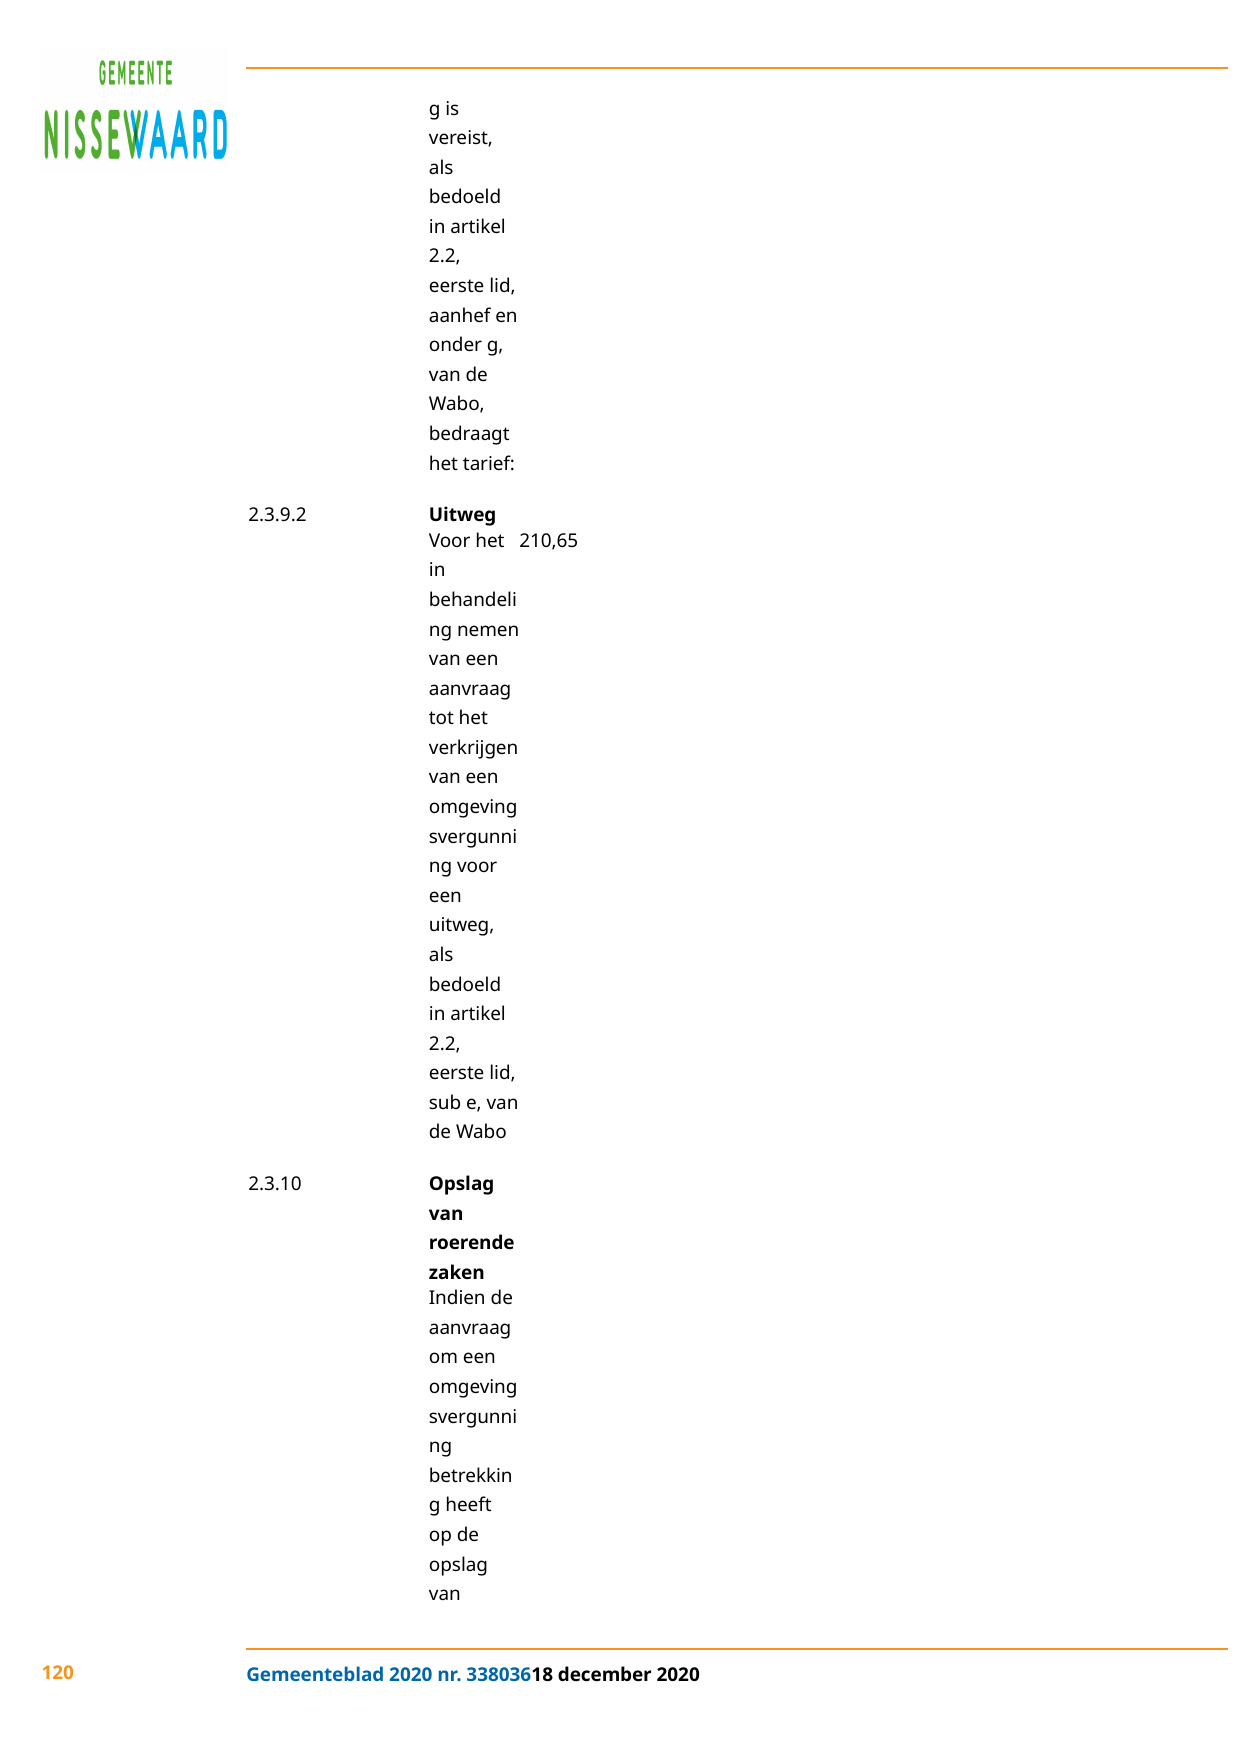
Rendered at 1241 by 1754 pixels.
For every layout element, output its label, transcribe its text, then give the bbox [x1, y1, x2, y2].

table_cell 2.3.9.2 [248, 501, 338, 527]
table_cell [519, 95, 609, 476]
table_cell 210,65 [519, 527, 609, 1144]
table_cell [338, 95, 429, 476]
table_cell [338, 1170, 429, 1284]
picture [41, 47, 231, 172]
table_cell Opslag van roerende zaken [429, 1170, 519, 1284]
table_cell [519, 1285, 609, 1606]
table_cell [248, 476, 338, 501]
table_cell [338, 476, 429, 501]
table_cell [519, 476, 609, 501]
table_cell [519, 1170, 609, 1284]
table_cell [519, 1144, 609, 1170]
table_cell [519, 501, 609, 527]
table_cell [248, 1144, 338, 1170]
table_cell 2.3.10 [248, 1170, 338, 1284]
table_cell [248, 527, 338, 1144]
table_cell [248, 95, 338, 476]
table_cell [248, 1285, 338, 1606]
table_cell [429, 476, 519, 501]
table_cell g is vereist, als bedoeld in artikel 2.2, eerste lid, aanhef en onder g, van de Wabo, bedraagt het tarief: [429, 95, 519, 476]
table_cell [338, 501, 429, 527]
table_cell [338, 1144, 429, 1170]
table_cell Uitweg [429, 501, 519, 527]
table_cell Indien de aanvraag om een omgevingsvergunning betrekking heeft op de opslag van [429, 1285, 519, 1606]
table_cell [338, 1285, 429, 1606]
table_cell [429, 1144, 519, 1170]
table_cell [338, 527, 429, 1144]
table_cell Voor het in behandeling nemen van een aanvraag tot het verkrijgen van een omgevingsvergunning voor een uitweg, als bedoeld in artikel 2.2, eerste lid, sub e, van de Wabo [429, 527, 519, 1144]
